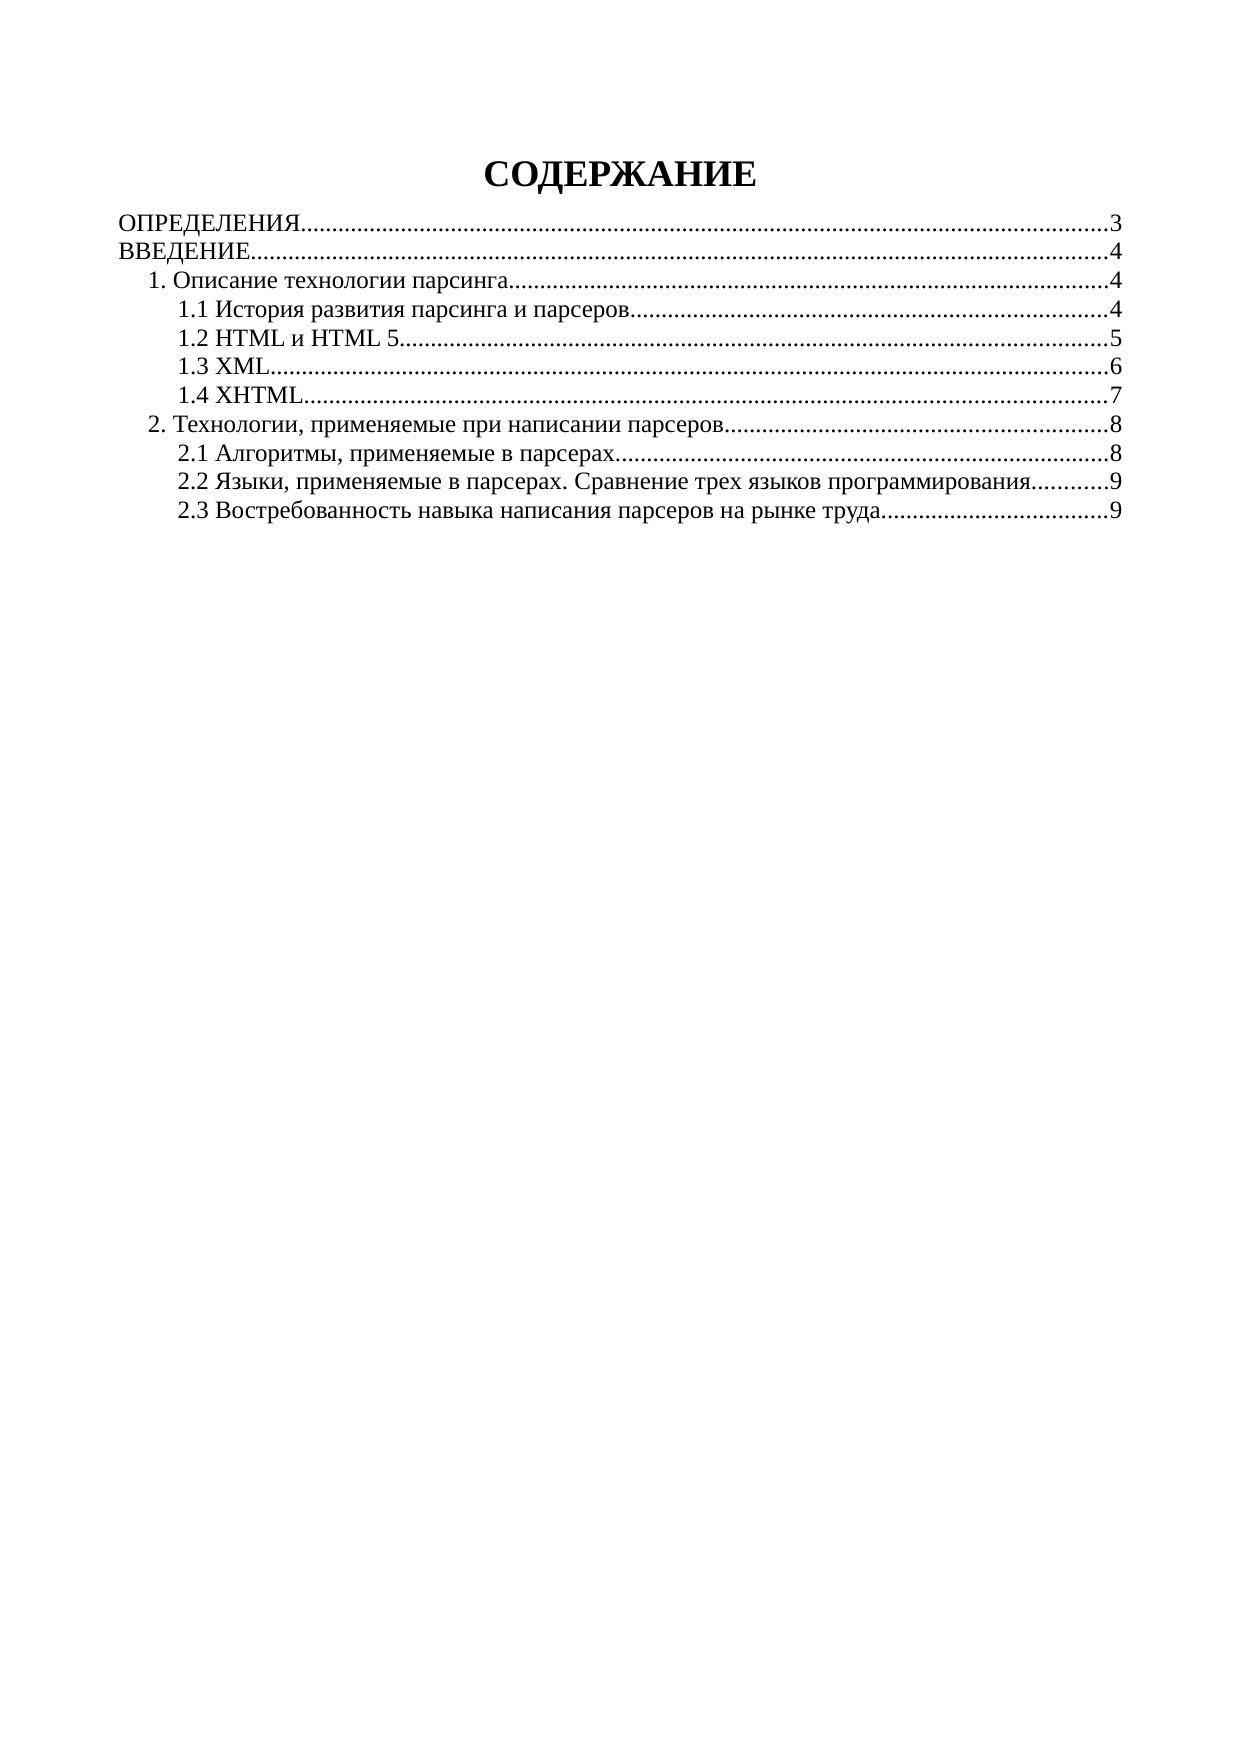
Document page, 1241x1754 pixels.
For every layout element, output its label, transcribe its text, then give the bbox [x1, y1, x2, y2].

text ВВЕДЕНИЕ 4 [118, 236, 1122, 265]
text 1.4 XHTML 7 [177, 380, 1122, 409]
text 2. Технологии, применяемые при написании парсеров. 8 [148, 409, 1122, 438]
text 2.2 Языки, применяемые в парсерах. Сравнение трех языков программирования. 9 [177, 466, 1122, 495]
text 2.3 Востребованность навыка написания парсеров на рынке труда. 9 [177, 495, 1122, 524]
text СОДЕРЖАНИЕ [118, 152, 1122, 195]
text ОПРЕДЕЛЕНИЯ 3 [118, 208, 1122, 236]
text 1.1 История развития парсинга и парсеров. 4 [177, 294, 1122, 323]
text 1.3 XML 6 [177, 351, 1122, 380]
text 2.1 Алгоритмы, применяемые в парсерах. 8 [177, 438, 1122, 466]
text 1.2 HTML и HTML 5 5 [177, 323, 1122, 351]
text 1. Описание технологии парсинга. 4 [148, 265, 1122, 294]
